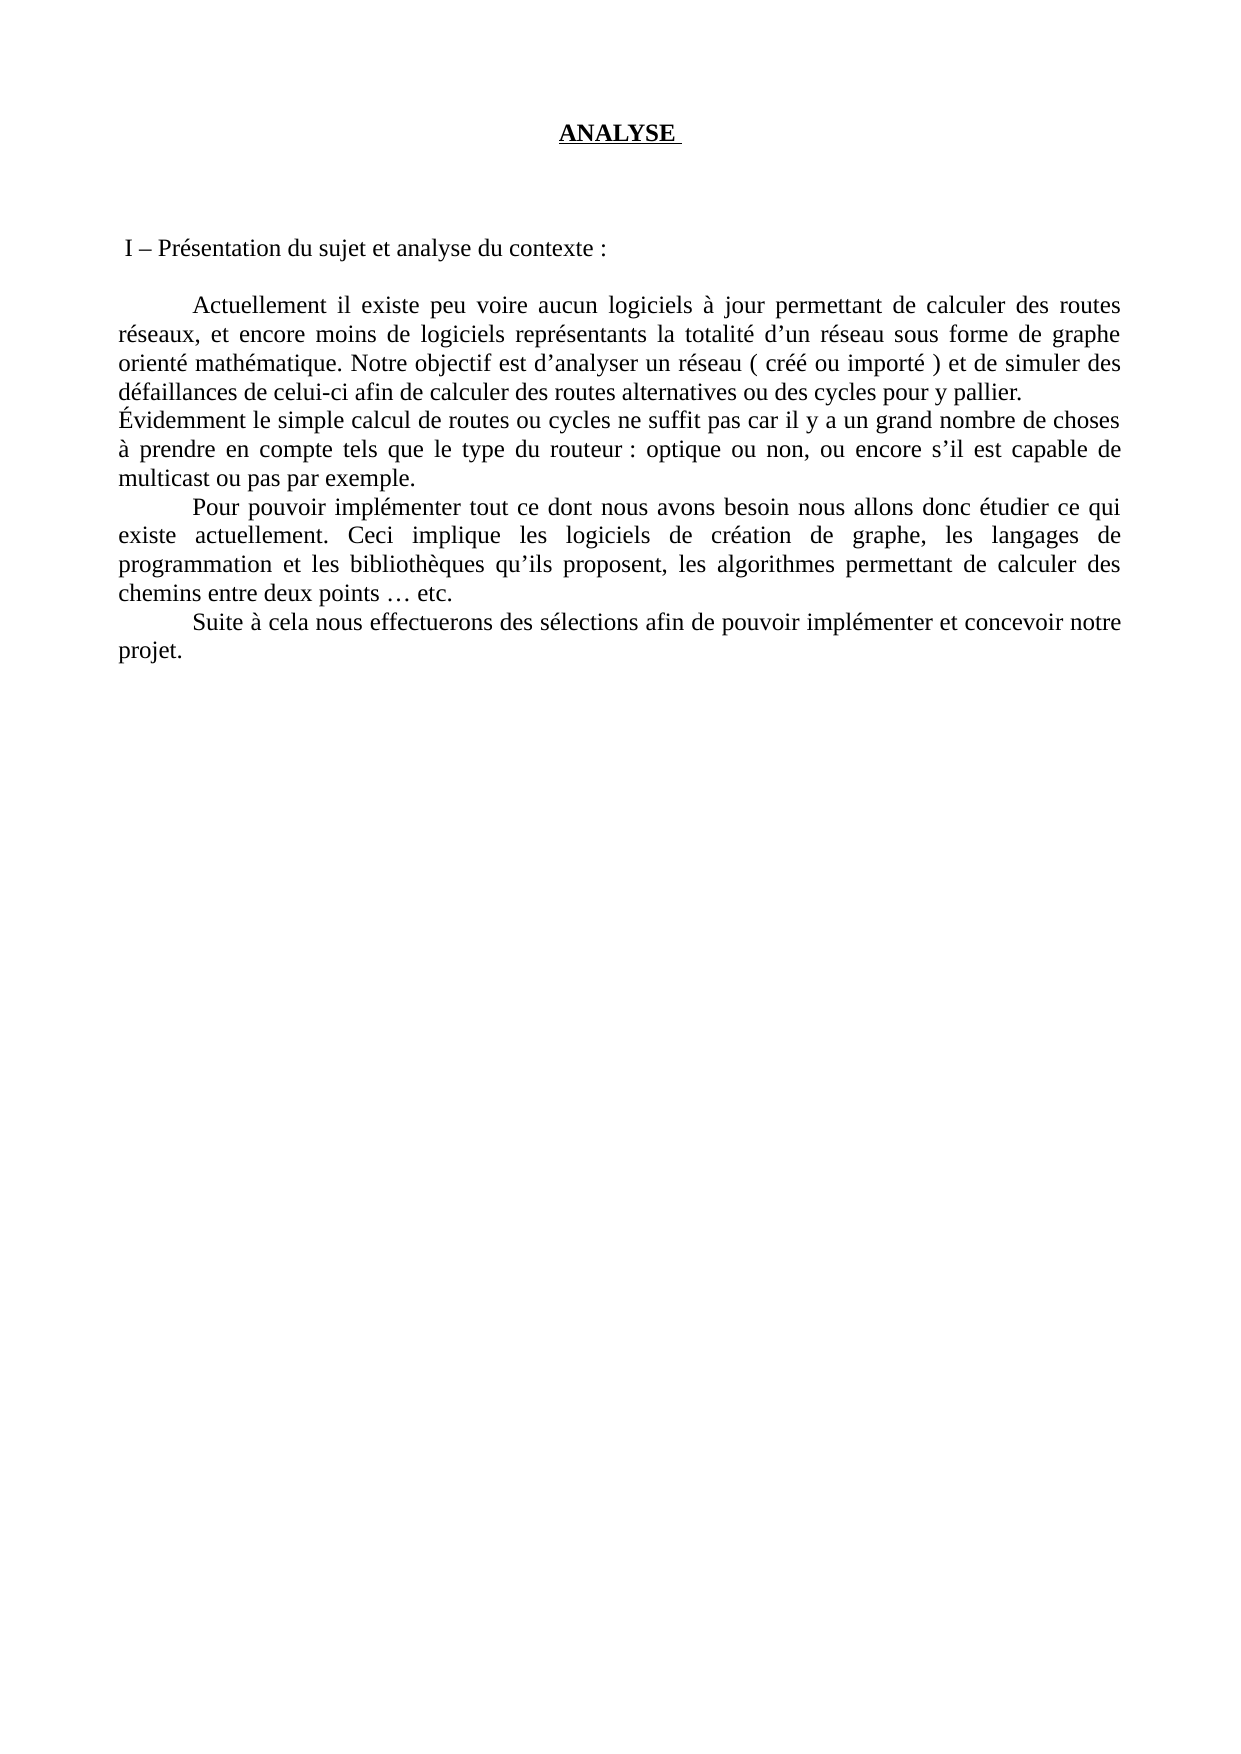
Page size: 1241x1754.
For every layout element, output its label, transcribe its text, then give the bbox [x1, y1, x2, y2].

text I – Présentation du sujet et analyse du contexte : [118, 233, 1122, 262]
text Actuellement il existe peu voire aucun logiciels à jour permettant de calculer des routes réseaux, et encore moins de logiciels représentants la totalité d’un réseau sous forme de graphe orienté mathématique. Notre objectif est d’analyser un réseau ( créé ou importé ) et de simuler des défaillances de celui-ci afin de calculer des routes alternatives ou des cycles pour y pallier. [118, 291, 1122, 406]
text Évidemment le simple calcul de routes ou cycles ne suffit pas car il y a un grand nombre de choses à prendre en compte tels que le type du routeur : optique ou non, ou encore s’il est capable de multicast ou pas par exemple. [118, 406, 1122, 492]
text Pour pouvoir implémenter tout ce dont nous avons besoin nous allons donc étudier ce qui existe actuellement. Ceci implique les logiciels de création de graphe, les langages de programmation et les bibliothèques qu’ils proposent, les algorithmes permettant de calculer des chemins entre deux points … etc. [118, 492, 1122, 607]
text ANALYSE [118, 118, 1122, 147]
text Suite à cela nous effectuerons des sélections afin de pouvoir implémenter et concevoir notre projet. [118, 607, 1122, 664]
